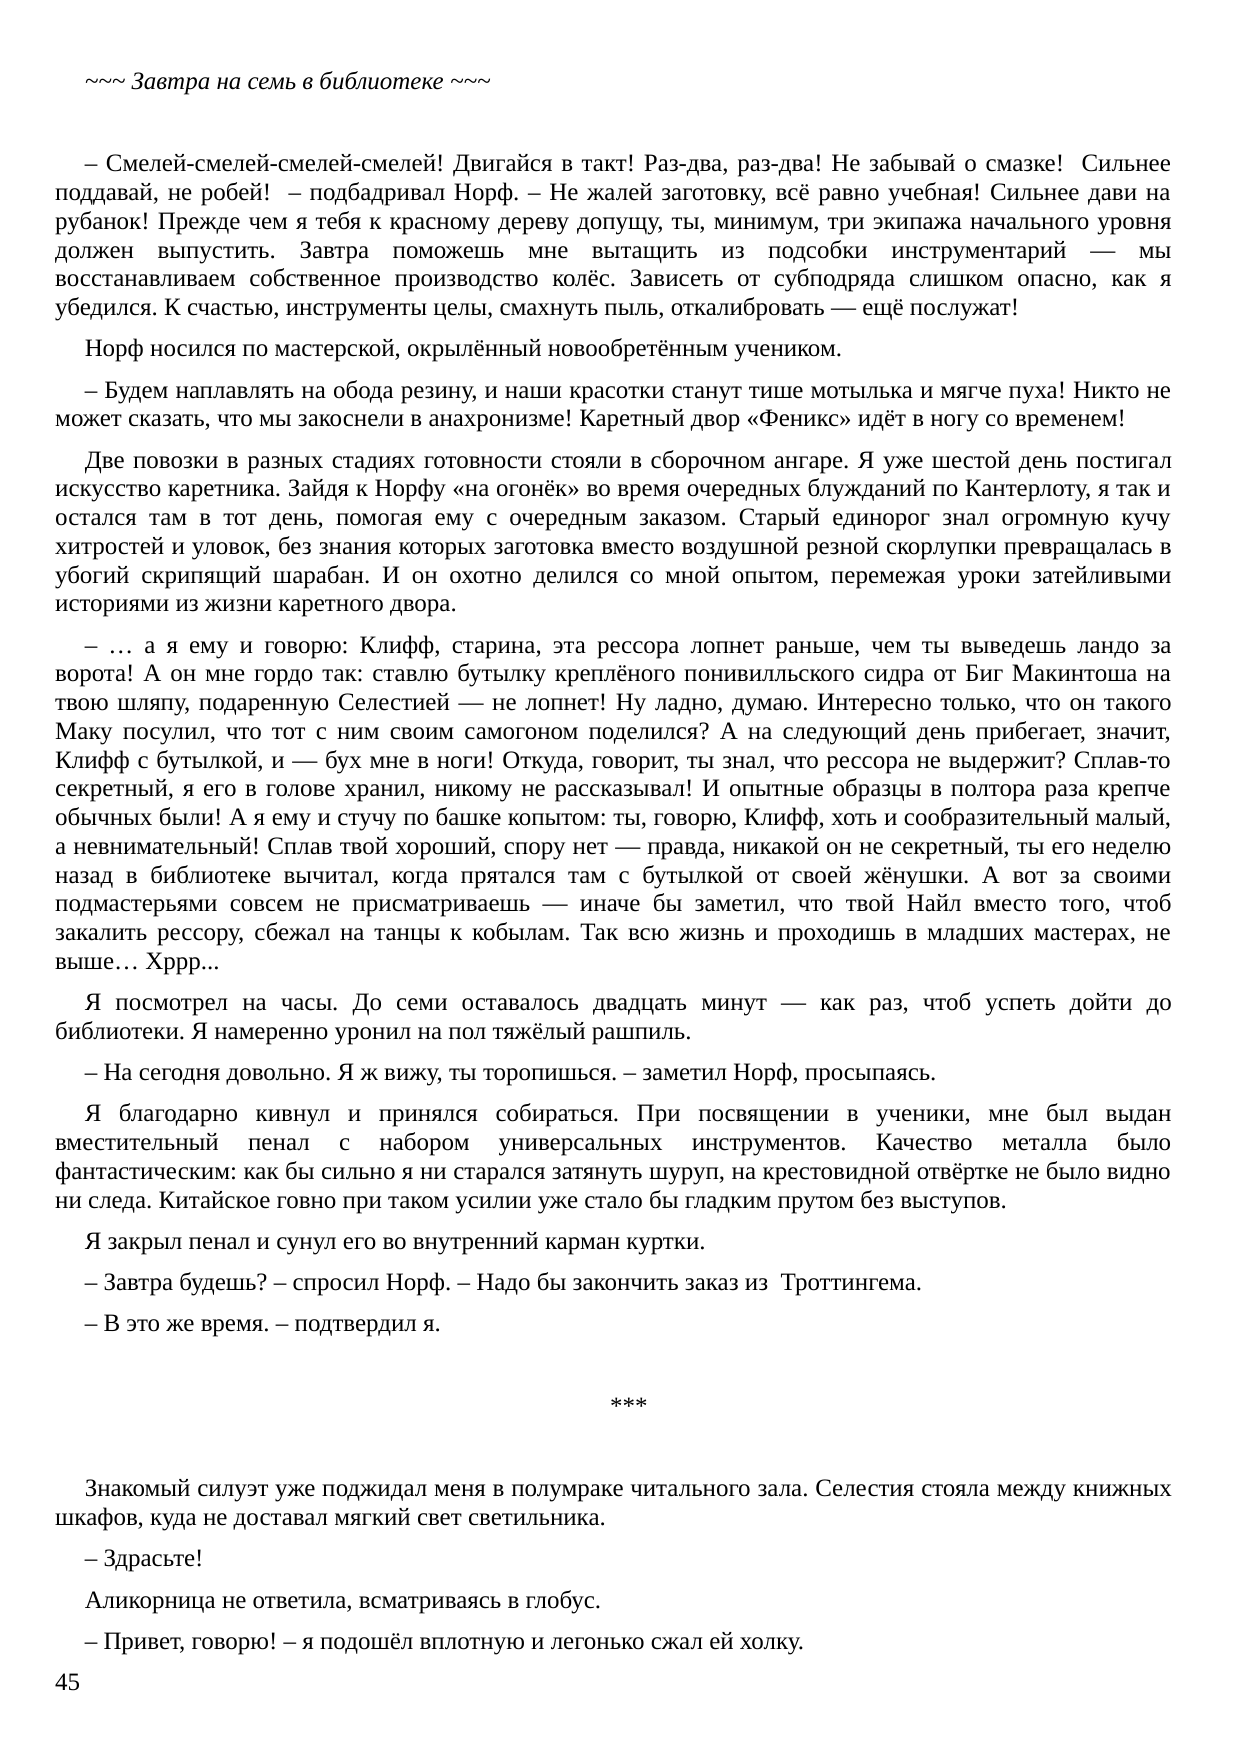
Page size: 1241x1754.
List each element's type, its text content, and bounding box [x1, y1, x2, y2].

text – … а я ему и говорю: Клифф, старина, эта рессора лопнет раньше, чем ты выведешь ландо за ворота! А он мне гордо так: ставлю бутылку креплёного понивилльского сидра от Биг Макинтоша на твою шляпу, подаренную Селестией — не лопнет! Ну ладно, думаю. Интересно только, что он такого Маку посулил, что тот с ним своим самогоном поделился? А на следующий день прибегает, значит, Клифф с бутылкой, и — бух мне в ноги! Откуда, говорит, ты знал, что рессора не выдержит? Сплав-то секретный, я его в голове хранил, никому не рассказывал! И опытные образцы в полтора раза крепче обычных были! А я ему и стучу по башке копытом: ты, говорю, Клифф, хоть и сообразительный малый, а невнимательный! Сплав твой хороший, спору нет — правда, никакой он не секретный, ты его неделю назад в библиотеке вычитал, когда прятался там с бутылкой от своей жёнушки. А вот за своими подмастерьями совсем не присматриваешь — иначе бы заметил, что твой Найл вместо того, чтоб закалить рессору, сбежал на танцы к кобылам. Так всю жизнь и проходишь в младших мастерах, не выше… Хррр... [55, 630, 1173, 975]
text – Привет, говорю! – я подошёл вплотную и легонько сжал ей холку. [55, 1626, 1173, 1655]
text – В это же время. – подтвердил я. [55, 1308, 1173, 1337]
text ~~~ Завтра на семь в библиотеке ~~~ [55, 66, 1173, 95]
text Я закрыл пенал и сунул его во внутренний карман куртки. [55, 1226, 1173, 1255]
text Я благодарно кивнул и принялся собираться. При посвящении в ученики, мне был выдан вместительный пенал с набором универсальных инструментов. Качество металла было фантастическим: как бы сильно я ни старался затянуть шуруп, на крестовидной отвёртке не было видно ни следа. Китайское говно при таком усилии уже стало бы гладким прутом без выступов. [55, 1098, 1173, 1213]
text *** [55, 1391, 1173, 1420]
text – Здрасьте! [55, 1543, 1173, 1572]
text Норф носился по мастерской, окрылённый новообретённым учеником. [55, 333, 1173, 362]
text – Завтра будешь? – спросил Норф. – Надо бы закончить заказ из Троттингема. [55, 1267, 1173, 1296]
text Знакомый силуэт уже поджидал меня в полумраке читального зала. Селестия стояла между книжных шкафов, куда не доставал мягкий свет светильника. [55, 1473, 1173, 1531]
text Две повозки в разных стадиях готовности стояли в сборочном ангаре. Я уже шестой день постигал искусство каретника. Зайдя к Норфу «на огонёк» во время очередных блужданий по Кантерлоту, я так и остался там в тот день, помогая ему с очередным заказом. Старый единорог знал огромную кучу хитростей и уловок, без знания которых заготовка вместо воздушной резной скорлупки превращалась в убогий скрипящий шарабан. И он охотно делился со мной опытом, перемежая уроки затейливыми историями из жизни каретного двора. [55, 445, 1173, 617]
text Я посмотрел на часы. До семи оставалось двадцать минут — как раз, чтоб успеть дойти до библиотеки. Я намеренно уронил на пол тяжёлый рашпиль. [55, 987, 1173, 1045]
text – Будем наплавлять на обода резину, и наши красотки станут тише мотылька и мягче пуха! Никто не может сказать, что мы закоснели в анахронизме! Каретный двор «Феникс» идёт в ногу со временем! [55, 375, 1173, 432]
text – На сегодня довольно. Я ж вижу, ты торопишься. – заметил Норф, просыпаясь. [55, 1057, 1173, 1086]
text – Смелей-смелей-смелей-смелей! Двигайся в такт! Раз-два, раз-два! Не забывай о смазке! Сильнее поддавай, не робей! – подбадривал Норф. – Не жалей заготовку, всё равно учебная! Сильнее дави на рубанок! Прежде чем я тебя к красному дереву допущу, ты, минимум, три экипажа начального уровня должен выпустить. Завтра поможешь мне вытащить из подсобки инструментарий — мы восстанавливаем собственное производство колёс. Зависеть от субподряда слишком опасно, как я убедился. К счастью, инструменты целы, смахнуть пыль, откалибровать — ещё послужат! [55, 148, 1173, 321]
text Аликорница не ответила, всматриваясь в глобус. [55, 1585, 1173, 1613]
